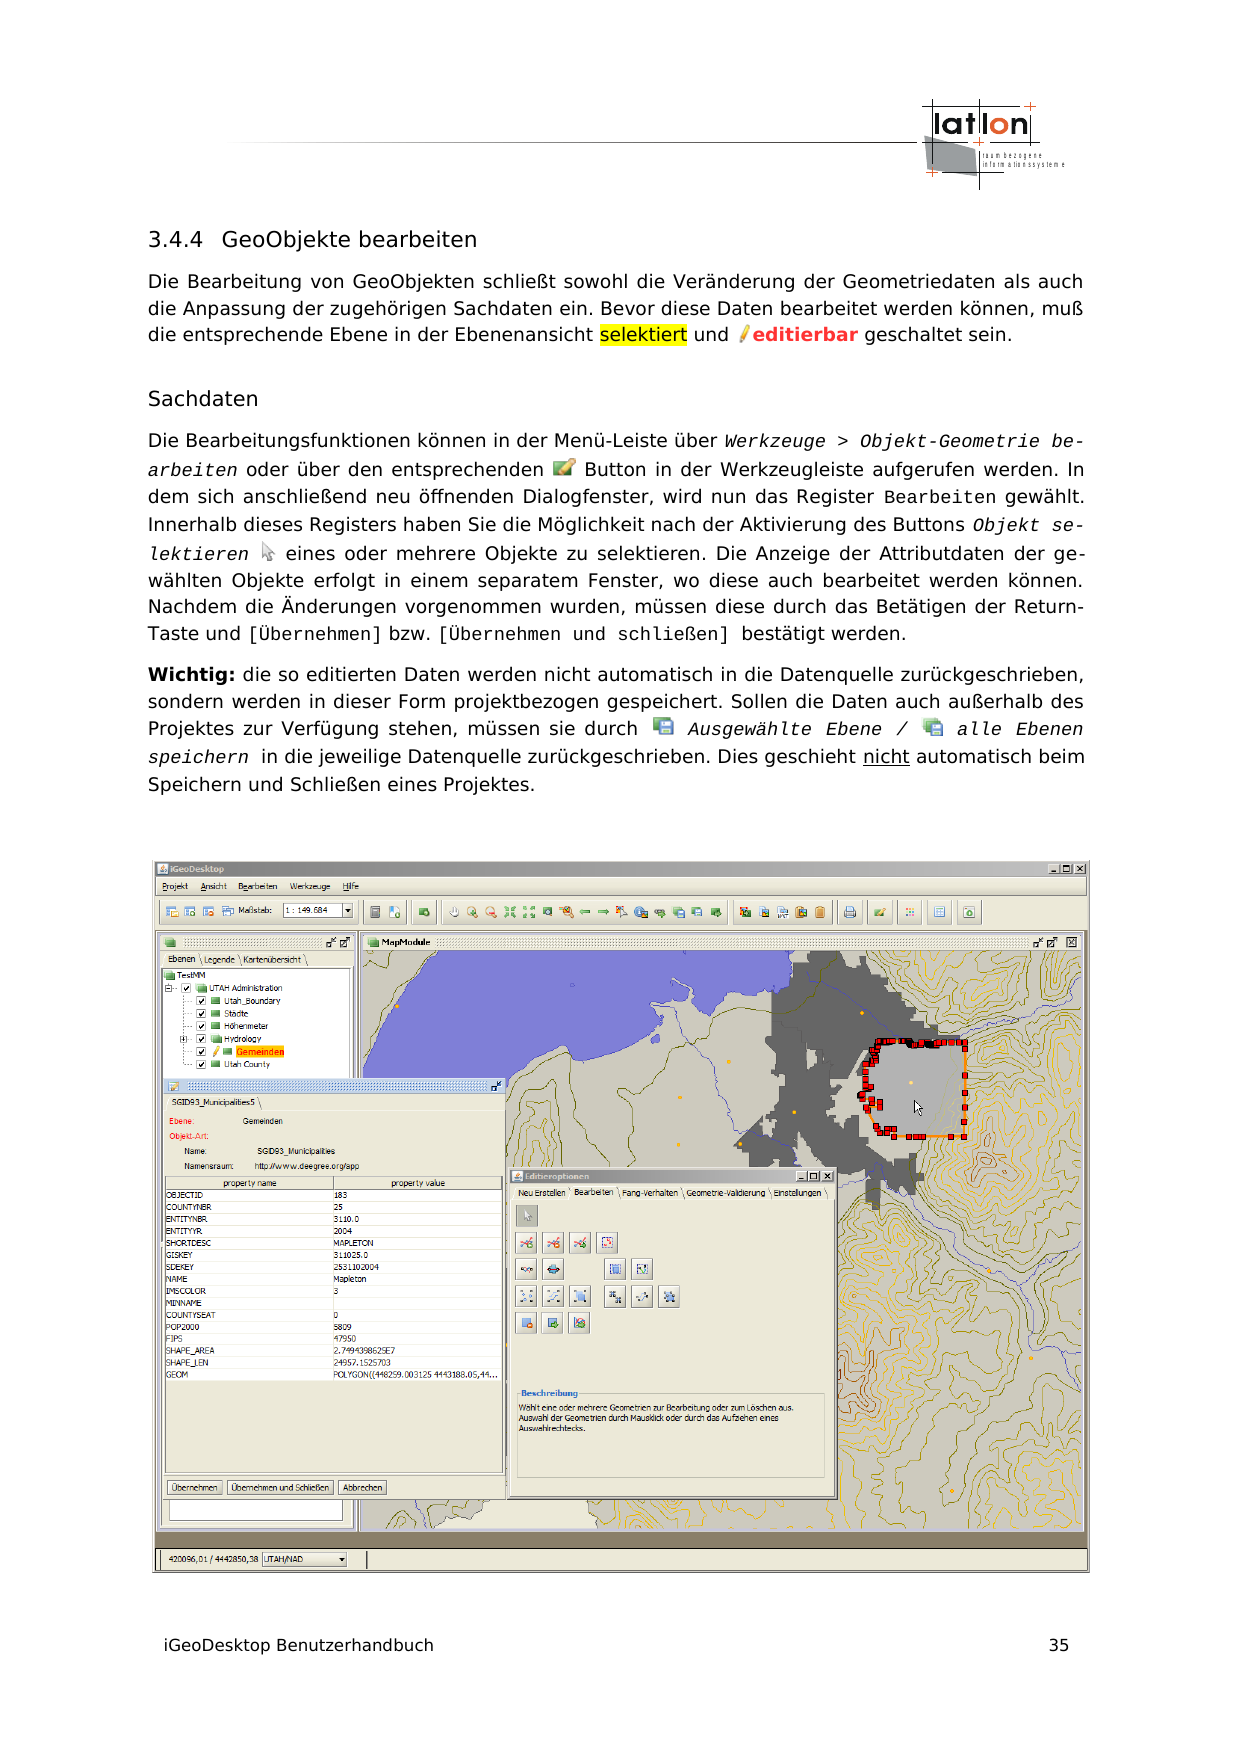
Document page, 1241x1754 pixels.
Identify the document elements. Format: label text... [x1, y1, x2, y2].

picture [257, 541, 277, 561]
text Die Bearbeitungsfunktionen können in der Menü-Leiste über Werkzeuge > Objekt-Geometrie be­arbeiten oder über den entsprechenden Button in der Werkzeugleiste aufgerufen werden. In dem sich anschließend neu öffnenden Dialogfenster, wird nun das Register Bearbeiten gewählt. Inner­halb dieses Registers haben Sie die Möglichkeit nach der Aktivierung des Buttons Objekt se­lektieren eines oder mehrere Objekte zu selektieren. Die Anzeige der Attributdaten der ge­wählten Objekte erfolgt in einem separatem Fenster, wo diese auch bearbeitet werden können. Nachdem die Änderungen vorgenommen wurden, müssen diese durch das Betätigen der Return-Taste und [Übernehmen] bzw. [Übernehmen und schließen] bestätigt werden. [148, 430, 1085, 646]
picture [652, 717, 675, 736]
subtitle 3.4.4 GeoObjekte bearbeiten [148, 227, 1085, 253]
subtitle Sachdaten [148, 387, 1085, 411]
picture [735, 324, 753, 344]
picture [552, 457, 576, 477]
text Wichtig: die so editierten Daten werden nicht automatisch in die Datenquelle zurückgeschrieben, sondern werden in dieser Form projektbezogen gespeichert. Sollen die Daten auch außerhalb des Projektes zur Verfügung stehen, müssen sie durch Ausgewählte Ebene / alle Ebenen speichern in die jeweilige Datenquelle zurückgeschrieben. Dies geschieht nicht automatisch beim Speichern und Schließen eines Projektes. [148, 664, 1085, 796]
text Die Bearbeitung von GeoObjekten schließt sowohl die Veränderung der Geometriedaten als auch die Anpassung der zugehörigen Sachdaten ein. Bevor diese Daten bearbeitet werden können, muß die entsprechende Ebene in der Ebenenansicht selektiert und editierbar geschaltet sein. [148, 271, 1085, 346]
picture [152, 860, 1090, 1573]
picture [921, 717, 943, 736]
